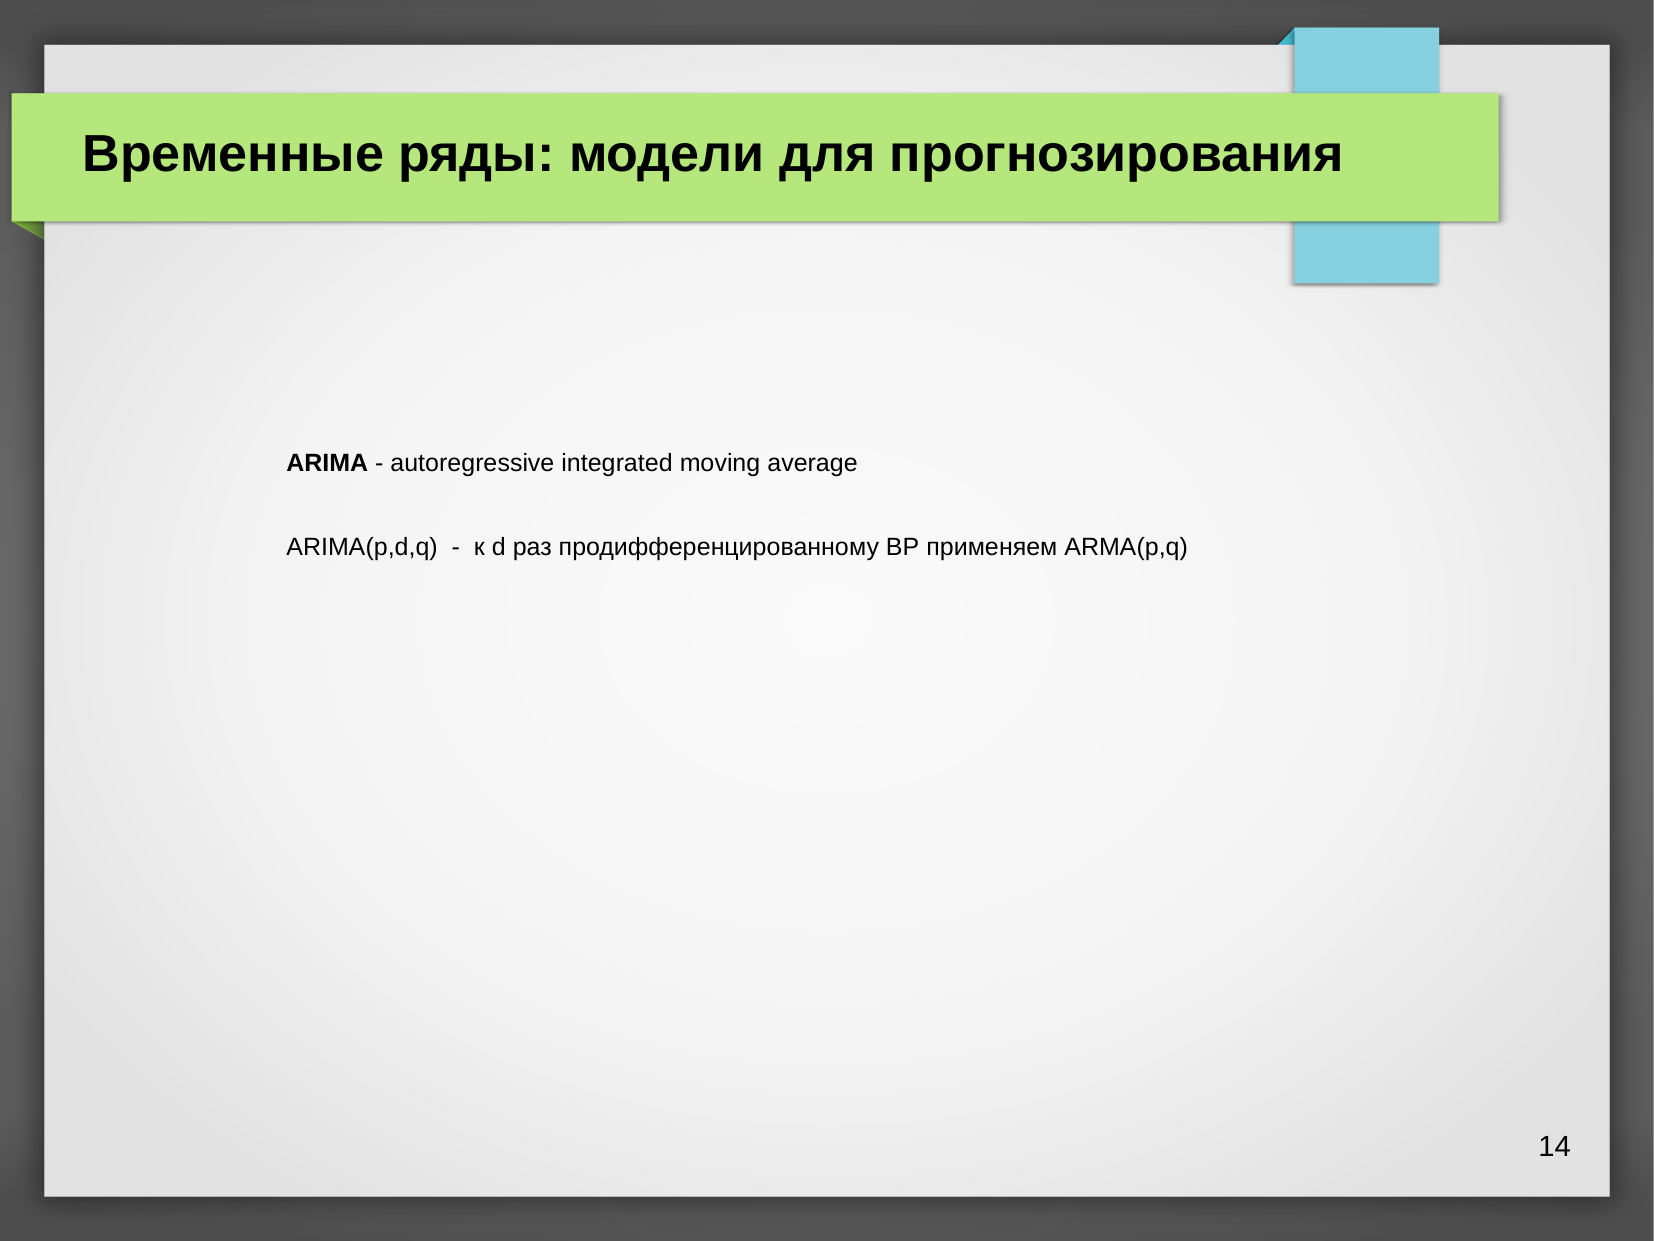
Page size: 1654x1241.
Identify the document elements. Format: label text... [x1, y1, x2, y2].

text_box ARIMA - autoregressive integrated moving average ARIMA(p,d,q) - к d раз продифференцированному ВР применяем ARMA(p,q) [271, 413, 1304, 597]
picture [0, 0, 1654, 1241]
title Временные ряды: модели для прогнозирования [82, 94, 1406, 213]
